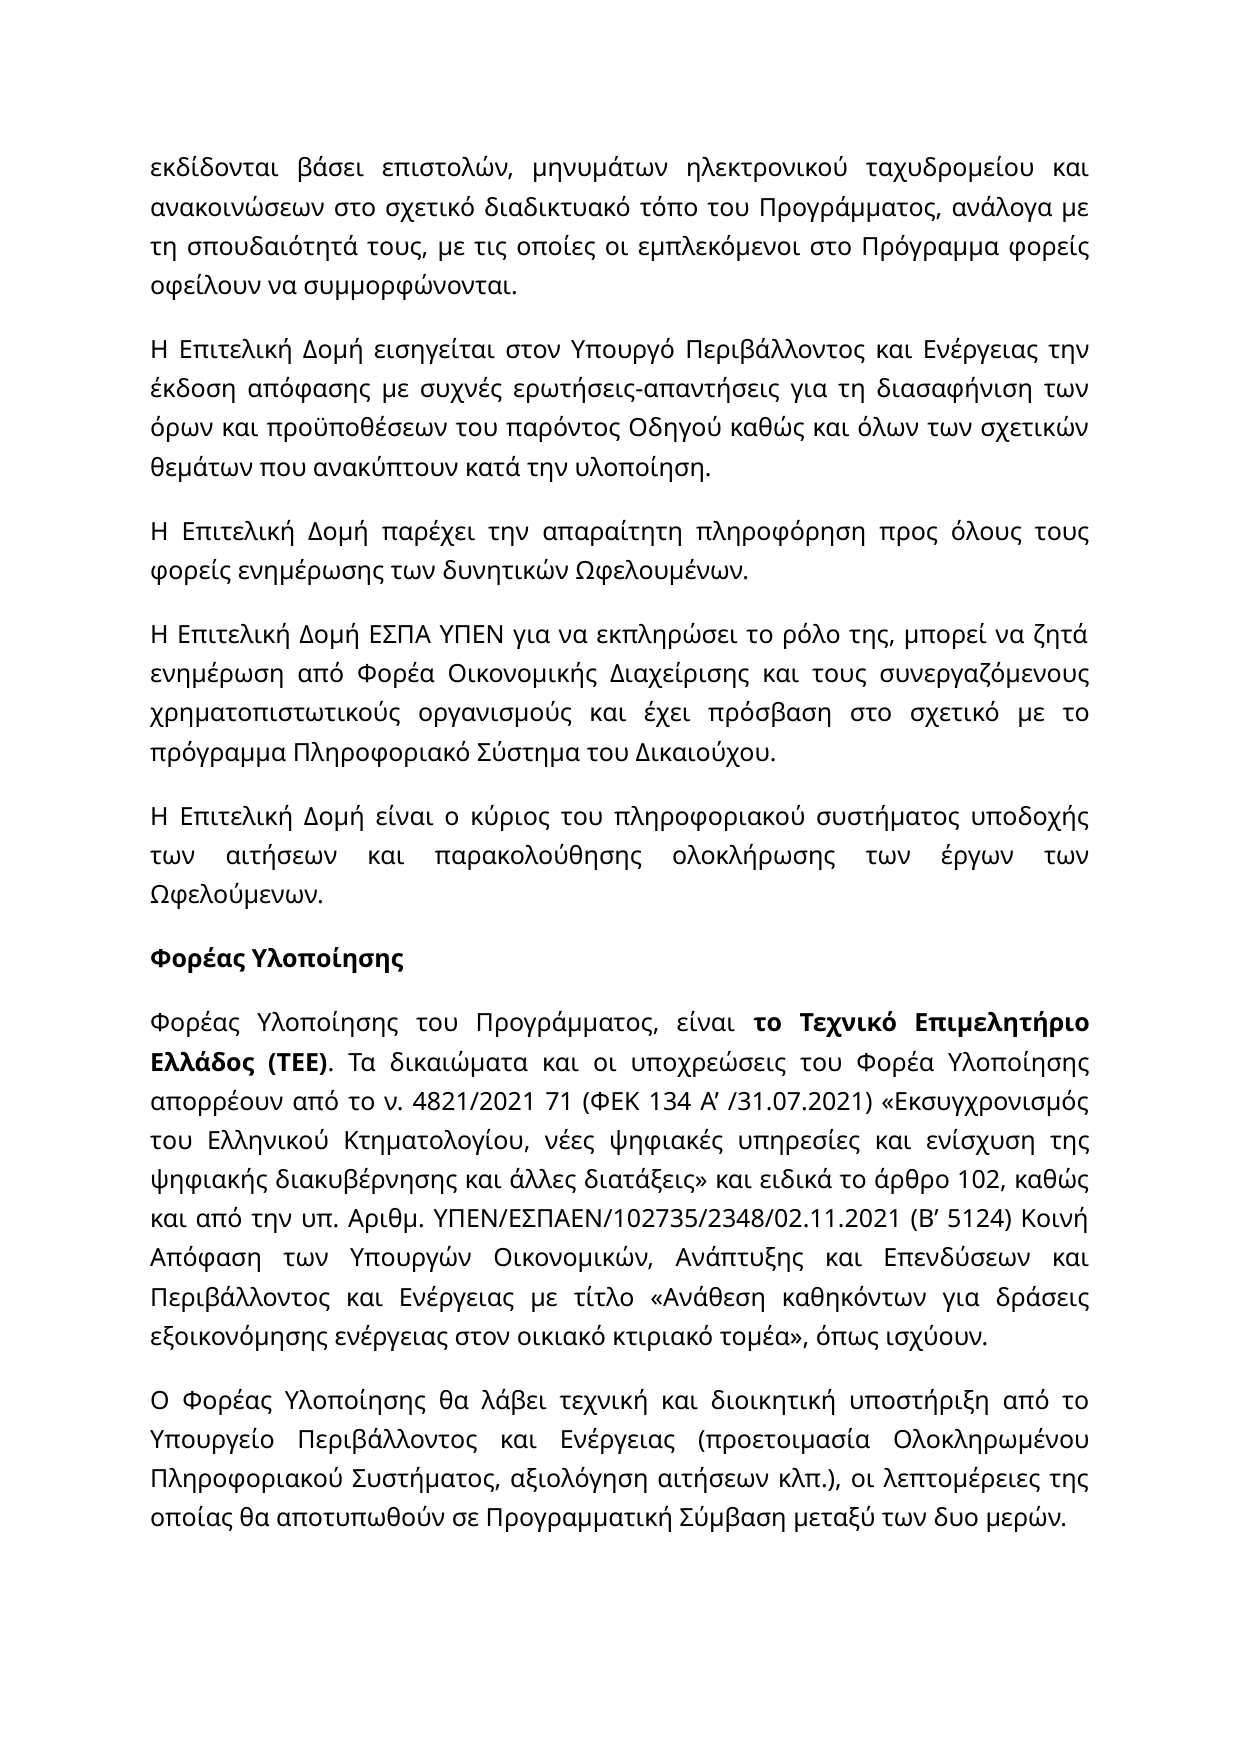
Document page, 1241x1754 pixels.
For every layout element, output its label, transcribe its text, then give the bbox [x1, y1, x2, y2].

text Φορέας Υλοποίησης [150, 941, 1090, 975]
text Η Επιτελική Δομή είναι ο κύριος του πληροφοριακού συστήματος υποδοχής των αιτήσεων και παρακολούθησης ολοκλήρωσης των έργων των Ωφελούμενων. [150, 798, 1090, 911]
text εκδίδονται βάσει επιστολών, μηνυμάτων ηλεκτρονικού ταχυδρομείου και ανακοινώσεων στο σχετικό διαδικτυακό τόπο του Προγράμματος, ανάλογα με τη σπουδαιότητά τους, με τις οποίες οι εμπλεκόμενοι στο Πρόγραμμα φορείς οφείλουν να συμμορφώνονται. [150, 150, 1090, 302]
text Η Επιτελική Δομή εισηγείται στον Υπουργό Περιβάλλοντος και Ενέργειας την έκδοση απόφασης με συχνές ερωτήσεις-απαντήσεις για τη διασαφήνιση των όρων και προϋποθέσεων του παρόντος Οδηγού καθώς και όλων των σχετικών θεμάτων που ανακύπτουν κατά την υλοποίηση. [150, 332, 1090, 483]
text Η Επιτελική Δομή ΕΣΠΑ ΥΠΕΝ για να εκπληρώσει το ρόλο της, μπορεί να ζητά ενημέρωση από Φορέα Οικονομικής Διαχείρισης και τους συνεργαζόμενους χρηματοπιστωτικούς οργανισμούς και έχει πρόσβαση στο σχετικό με το πρόγραμμα Πληροφοριακό Σύστημα του Δικαιούχου. [150, 617, 1090, 768]
text Η Επιτελική Δομή παρέχει την απαραίτητη πληροφόρηση προς όλους τους φορείς ενημέρωσης των δυνητικών Ωφελουμένων. [150, 513, 1090, 587]
text Ο Φορέας Υλοποίησης θα λάβει τεχνική και διοικητική υποστήριξη από το Υπουργείο Περιβάλλοντος και Ενέργειας (προετοιμασία Ολοκληρωμένου Πληροφοριακού Συστήματος, αξιολόγηση αιτήσεων κλπ.), οι λεπτομέρειες της οποίας θα αποτυπωθούν σε Προγραμματική Σύμβαση μεταξύ των δυο μερών. [150, 1382, 1090, 1534]
text Φορέας Υλοποίησης του Προγράμματος, είναι το Τεχνικό Επιμελητήριο Ελλάδος (ΤΕΕ). Τα δικαιώματα και οι υποχρεώσεις του Φορέα Υλοποίησης απορρέουν από το ν. 4821/2021 71 (ΦΕΚ 134 Α’ /31.07.2021) «Εκσυγχρονισμός του Ελληνικού Κτηματολογίου, νέες ψηφιακές υπηρεσίες και ενίσχυση της ψηφιακής διακυβέρνησης και άλλες διατάξεις» και ειδικά το άρθρο 102, καθώς και από την υπ. Αριθμ. ΥΠΕΝ/ΕΣΠΑΕΝ/102735/2348/02.11.2021 (Β’ 5124) Κοινή Απόφαση των Υπουργών Οικονομικών, Ανάπτυξης και Επενδύσεων και Περιβάλλοντος και Ενέργειας με τίτλο «Ανάθεση καθηκόντων για δράσεις εξοικονόμησης ενέργειας στον οικιακό κτιριακό τομέα», όπως ισχύουν. [150, 1005, 1090, 1352]
